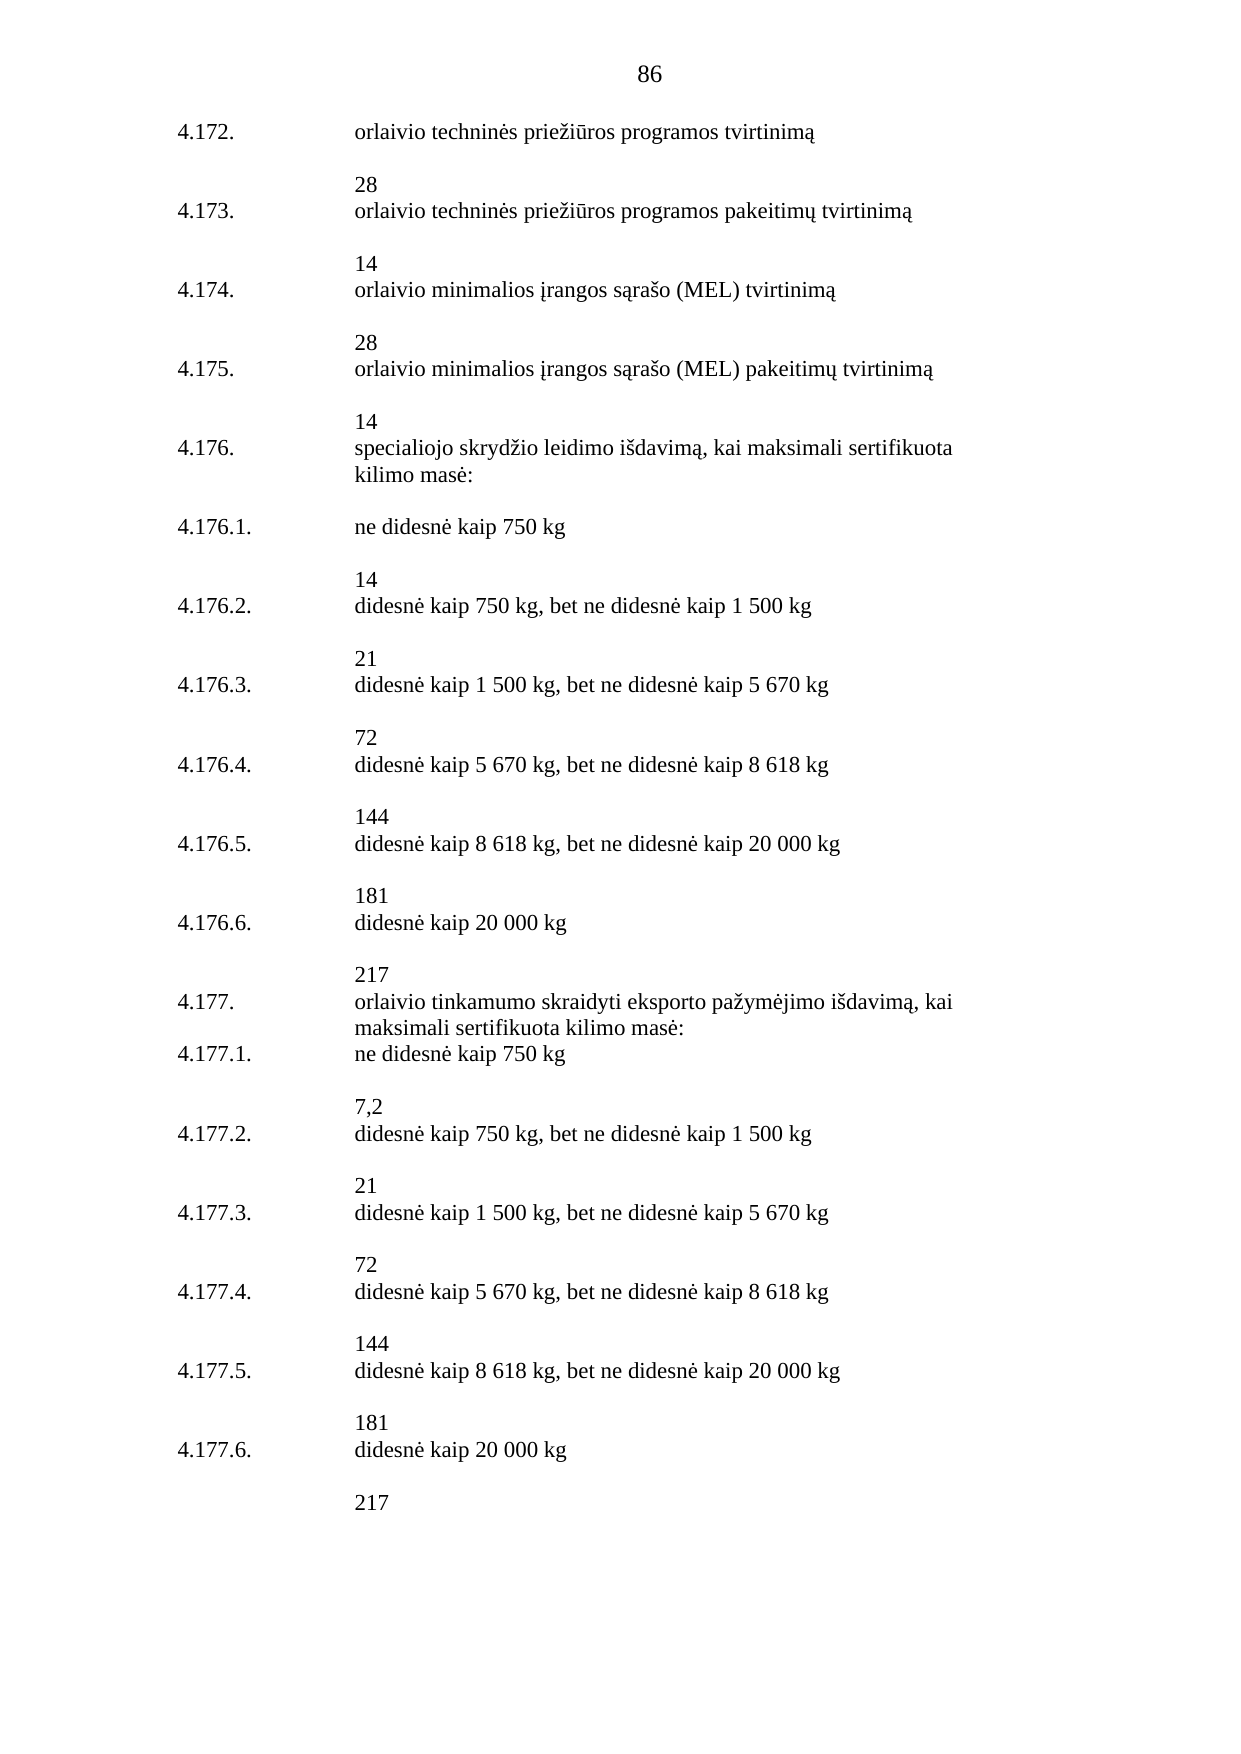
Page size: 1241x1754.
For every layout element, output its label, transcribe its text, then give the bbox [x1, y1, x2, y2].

text 4.177.2. didesnė kaip 750 kg, bet ne didesnė kaip 1 500 kg 21 [177, 1119, 974, 1199]
text 4.177.6. didesnė kaip 20 000 kg 217 [177, 1436, 974, 1515]
text 4.173. orlaivio techninės priežiūros programos pakeitimų tvirtinimą 14 [177, 197, 974, 276]
text 4.176.5. didesnė kaip 8 618 kg, bet ne didesnė kaip 20 000 kg 181 [177, 830, 974, 909]
text 4.174. orlaivio minimalios įrangos sąrašo (MEL) tvirtinimą 28 [177, 276, 974, 355]
text 4.177.1. ne didesnė kaip 750 kg 7,2 [177, 1041, 974, 1119]
text kilimo masė: [354, 461, 974, 513]
text 4.175. orlaivio minimalios įrangos sąrašo (MEL) pakeitimų tvirtinimą 14 [177, 355, 974, 434]
text 4.176.1. ne didesnė kaip 750 kg 14 [177, 513, 974, 592]
text maksimali sertifikuota kilimo masė: [354, 1014, 974, 1041]
text 4.177.5. didesnė kaip 8 618 kg, bet ne didesnė kaip 20 000 kg 181 [177, 1357, 974, 1436]
text 4.176.3. didesnė kaip 1 500 kg, bet ne didesnė kaip 5 670 kg 72 [177, 672, 974, 751]
text 4.176. specialiojo skrydžio leidimo išdavimą, kai maksimali sertifikuota [177, 434, 974, 461]
text 4.176.2. didesnė kaip 750 kg, bet ne didesnė kaip 1 500 kg 21 [177, 592, 974, 672]
text 4.176.4. didesnė kaip 5 670 kg, bet ne didesnė kaip 8 618 kg 144 [177, 751, 974, 830]
text 4.177.4. didesnė kaip 5 670 kg, bet ne didesnė kaip 8 618 kg 144 [177, 1278, 974, 1357]
text 4.177. orlaivio tinkamumo skraidyti eksporto pažymėjimo išdavimą, kai [177, 988, 974, 1014]
text 4.177.3. didesnė kaip 1 500 kg, bet ne didesnė kaip 5 670 kg 72 [177, 1199, 974, 1278]
text 4.172. orlaivio techninės priežiūros programos tvirtinimą 28 [177, 118, 974, 197]
text 4.176.6. didesnė kaip 20 000 kg 217 [177, 909, 974, 988]
